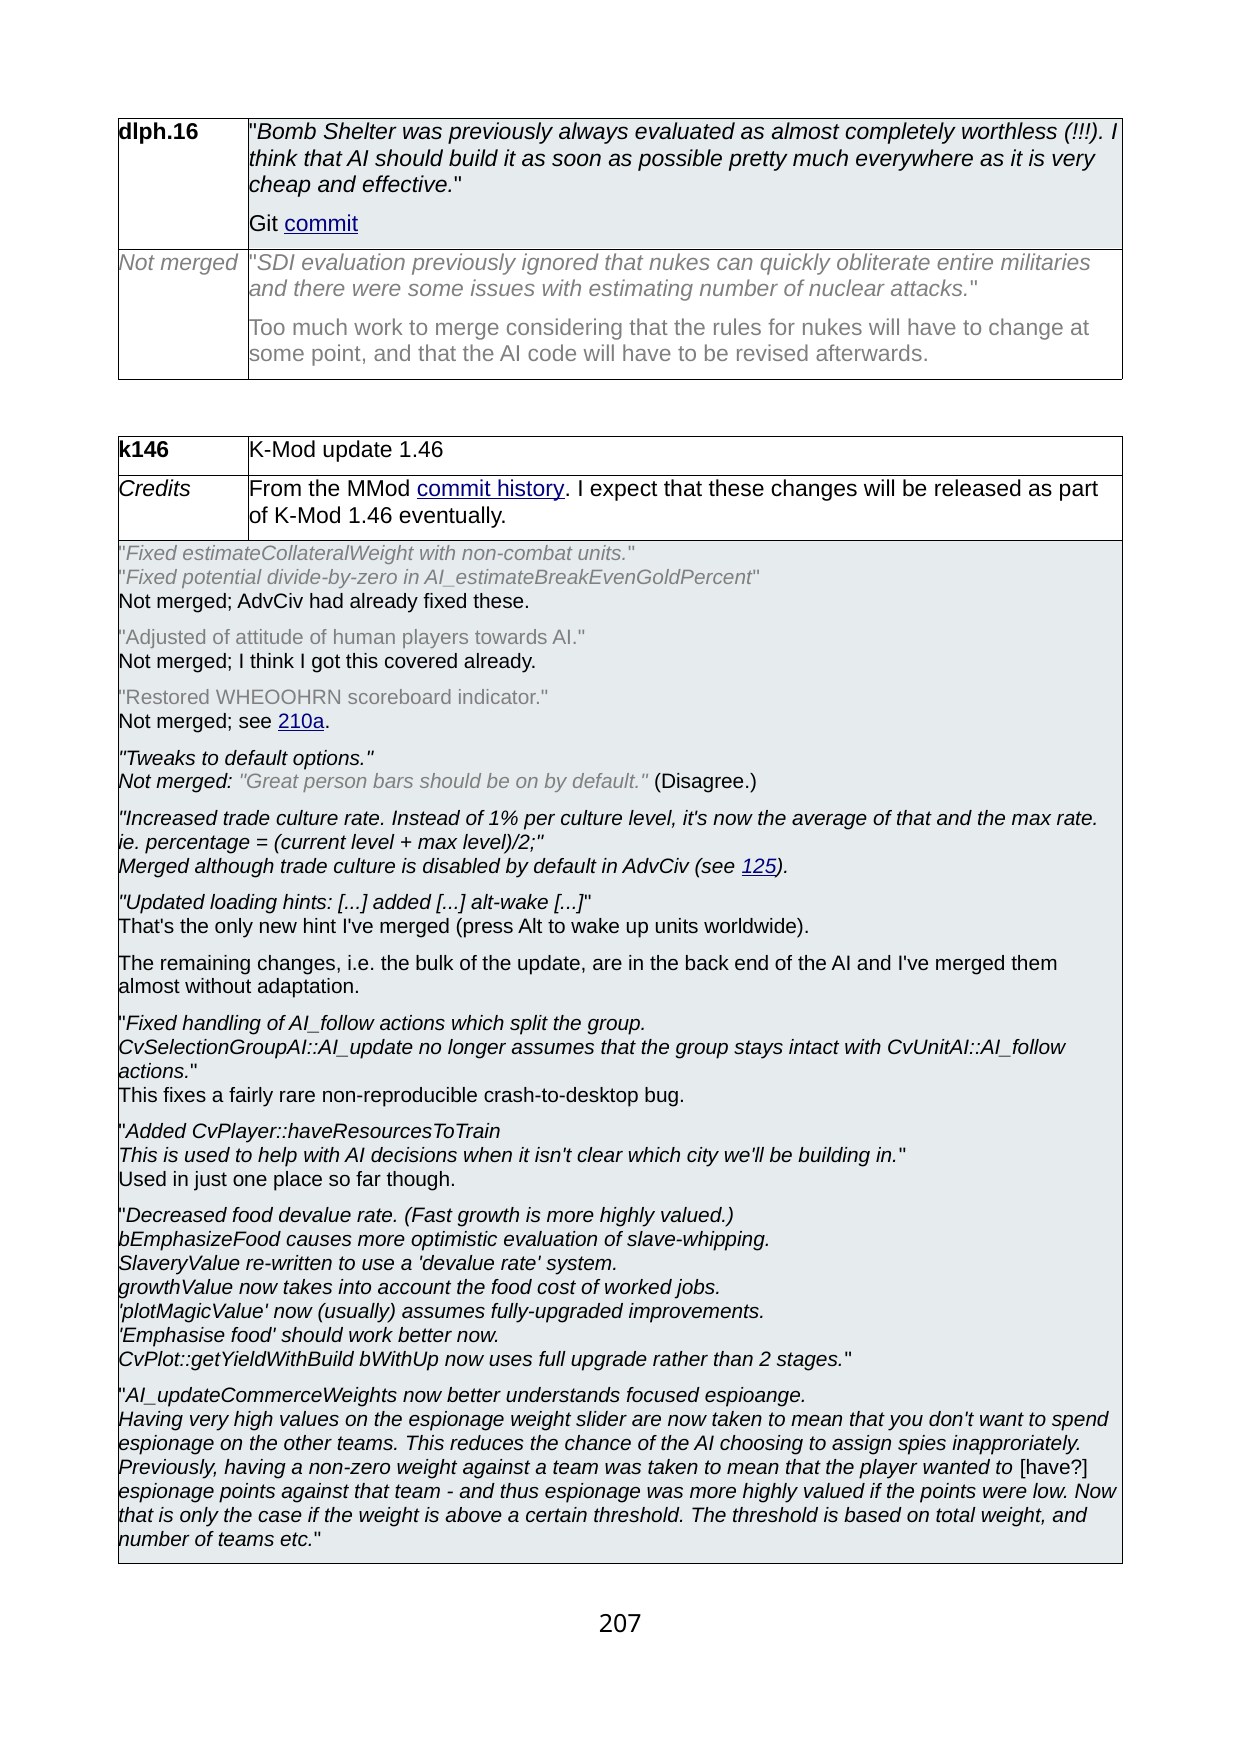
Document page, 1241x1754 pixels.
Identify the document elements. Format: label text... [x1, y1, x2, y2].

table_header K-Mod update 1.46 [249, 437, 1122, 475]
table_cell "SDI evaluation previously ignored that nukes can quickly obliterate entire militaries and there were some issues with estimating number of nuclear attacks." Too much work to merge considering that the rules for nukes will have to change at some point, and that the AI code will have to be revised afterwards. [249, 250, 1122, 379]
table_header k146 [119, 437, 248, 475]
table_cell dlph.16 [119, 119, 248, 248]
table_cell "Fixed estimateCollateralWeight with non-combat units." "Fixed potential divide-by-zero in AI_estimateBreakEvenGoldPercent" Not merged; AdvCiv had already fixed these. "Adjusted of attitude of human players towards AI." Not merged; I think I got this covered already. "Restored WHEOOHRN scoreboard indicator." Not merged; see 210a. "Tweaks to default options." Not merged: "Great person bars should be on by default." (Disagree.) "Increased trade culture rate. Instead of 1% per culture level, it's now the average of that and the max rate. ie. percentage = (current level + max level)/2;" Merged although trade culture is disabled by default in AdvCiv (see 125). "Updated loading hints: [...] added [...] alt-wake [...]" That's the only new hint I've merged (press Alt to wake up units worldwide). The remaining changes, i.e. the bulk of the update, are in the back end of the AI and I've merged them almost without adaptation. "Fixed handling of AI_follow actions which split the group. CvSelectionGroupAI::AI_update no longer assumes that the group stays intact with CvUnitAI::AI_follow actions." This fixes a fairly rare non-reproducible crash-to-desktop bug. "Added CvPlayer::haveResourcesToTrain This is used to help with AI decisions when it isn't clear which city we'll be building in." Used in just one place so far though. "Decreased food devalue rate. (Fast growth is more highly valued.) bEmphasizeFood causes more optimistic evaluation of slave-whipping. SlaveryValue re-written to use a 'devalue rate' system. growthValue now takes into account the food cost of worked jobs. 'plotMagicValue' now (usually) assumes fully-upgraded improvements. 'Emphasise food' should work better now. CvPlot::getYieldWithBuild bWithUp now uses full upgrade rather than 2 stages." "AI_updateCommerceWeights now better understands focused espioange. Having very high values on the espionage weight slider are now taken to mean that you don't want to spend espionage on the other teams. This reduces the chance of the AI choosing to assign spies inapproriately. Previously, having a non-zero weight against a team was taken to mean that the player wanted to [have?] espionage points against that team - and thus espionage was more highly valued if the points were low. Now that is only the case if the weight is above a certain threshold. The threshold is based on total weight, and number of teams etc." [119, 541, 1122, 1563]
table_cell Credits [119, 476, 248, 540]
table_cell From the MMod commit history. I expect that these changes will be released as part of K-Mod 1.46 eventually. [249, 476, 1122, 540]
table_cell "Bomb Shelter was previously always evaluated as almost completely worthless (!!!). I think that AI should build it as soon as possible pretty much everywhere as it is very cheap and effective." Git commit [249, 119, 1122, 248]
table_cell Not merged [119, 250, 248, 379]
